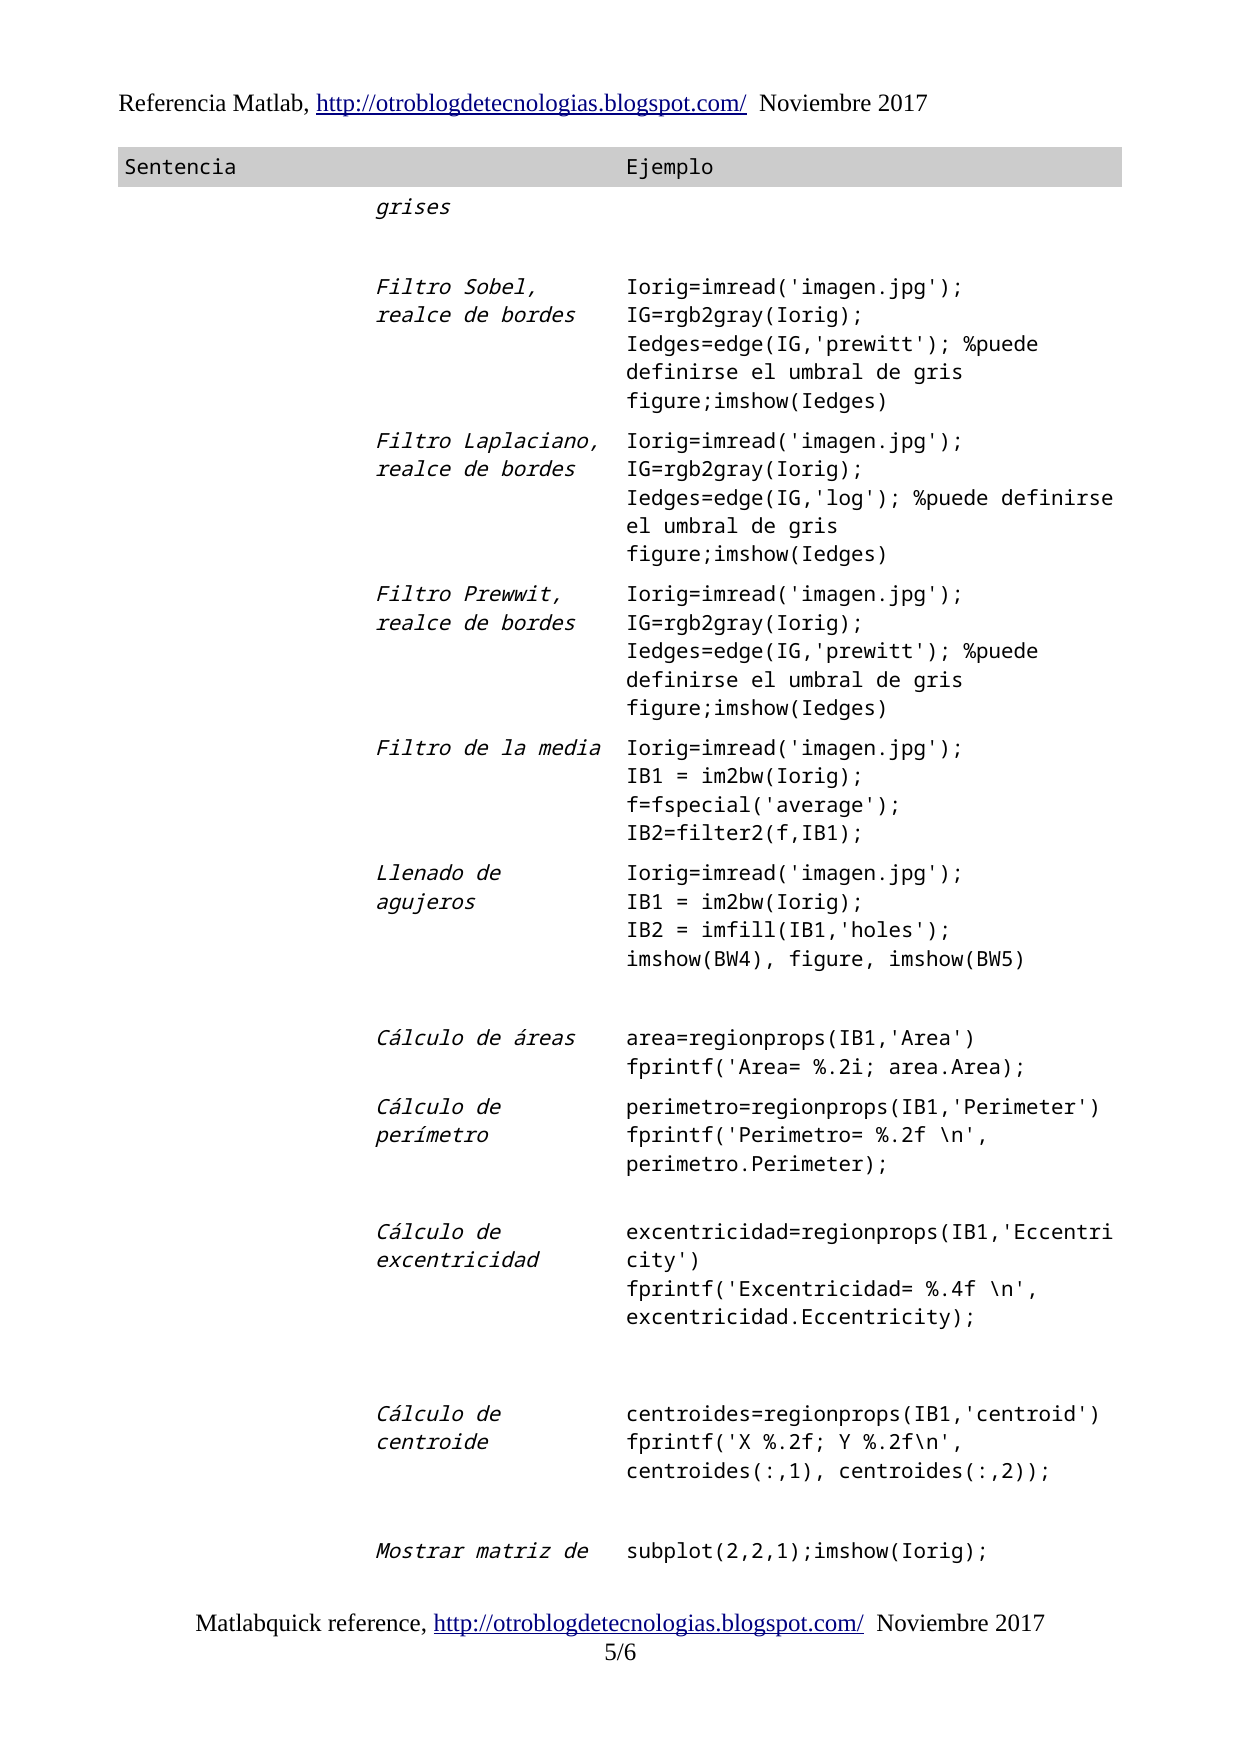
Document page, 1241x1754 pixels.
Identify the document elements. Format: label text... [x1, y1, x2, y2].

table_cell Filtro Prewwit, realce de bordes [369, 574, 620, 727]
table_cell grises [369, 187, 620, 227]
table_cell [118, 853, 369, 978]
table_cell excentricidad=regionprops(IB1,'Eccentricity') fprintf('Excentricidad= %.4f \n', excentricidad.Eccentricity); [620, 1211, 1122, 1393]
table_cell perimetro=regionprops(IB1,'Perimeter') fprintf('Perimetro= %.2f \n', perimetro.Perimeter); [620, 1086, 1122, 1211]
table_cell Iorig=imread('imagen.jpg'); IB1 = im2bw(Iorig); IB2 = imfill(IB1,'holes'); imshow(BW4), figure, imshow(BW5) [620, 853, 1122, 978]
table_cell Mostrar matriz de [369, 1530, 620, 1570]
table_cell [118, 574, 369, 727]
table_cell [118, 1530, 369, 1570]
table_cell Cálculo de excentricidad [369, 1211, 620, 1393]
table_cell subplot(2,2,1);imshow(Iorig); [620, 1530, 1122, 1570]
table_cell [369, 1490, 620, 1530]
table_cell [620, 187, 1122, 227]
table_cell [118, 187, 369, 227]
table_cell [118, 266, 369, 420]
table_cell Filtro Laplaciano, realce de bordes [369, 420, 620, 574]
table_cell Iorig=imread('imagen.jpg'); IG=rgb2gray(Iorig); Iedges=edge(IG,'log'); %puede definirse el umbral de gris figure;imshow(Iedges) [620, 420, 1122, 574]
table_cell [118, 1490, 369, 1530]
table_header Ejemplo [620, 147, 1122, 187]
table_cell [118, 1211, 369, 1393]
table_cell [118, 978, 369, 1018]
table_cell [620, 227, 1122, 266]
table_cell Cálculo de centroide [369, 1393, 620, 1490]
table_header Sentencia [118, 147, 369, 187]
table_cell Filtro Sobel, realce de bordes [369, 266, 620, 420]
table_cell [620, 978, 1122, 1018]
table_cell Filtro de la media [369, 728, 620, 853]
table_cell Iorig=imread('imagen.jpg'); IB1 = im2bw(Iorig); f=fspecial('average'); IB2=filter2(f,IB1); [620, 728, 1122, 853]
table_cell Iorig=imread('imagen.jpg'); IG=rgb2gray(Iorig); Iedges=edge(IG,'prewitt'); %puede definirse el umbral de gris figure;imshow(Iedges) [620, 266, 1122, 420]
table_cell Llenado de agujeros [369, 853, 620, 978]
table_cell [118, 227, 369, 266]
table_header [369, 147, 620, 187]
table_cell [369, 978, 620, 1018]
table_cell [369, 227, 620, 266]
table_cell Cálculo de áreas [369, 1018, 620, 1086]
table_cell [118, 420, 369, 574]
table_cell Cálculo de perímetro [369, 1086, 620, 1211]
table_cell centroides=regionprops(IB1,'centroid') fprintf('X %.2f; Y %.2f\n', centroides(:,1), centroides(:,2)); [620, 1393, 1122, 1490]
table_cell area=regionprops(IB1,'Area') fprintf('Area= %.2i; area.Area); [620, 1018, 1122, 1086]
table_cell [118, 1018, 369, 1086]
table_cell [118, 1393, 369, 1490]
table_cell [118, 728, 369, 853]
table_cell [620, 1490, 1122, 1530]
table_cell [118, 1086, 369, 1211]
table_cell Iorig=imread('imagen.jpg'); IG=rgb2gray(Iorig); Iedges=edge(IG,'prewitt'); %puede definirse el umbral de gris figure;imshow(Iedges) [620, 574, 1122, 727]
